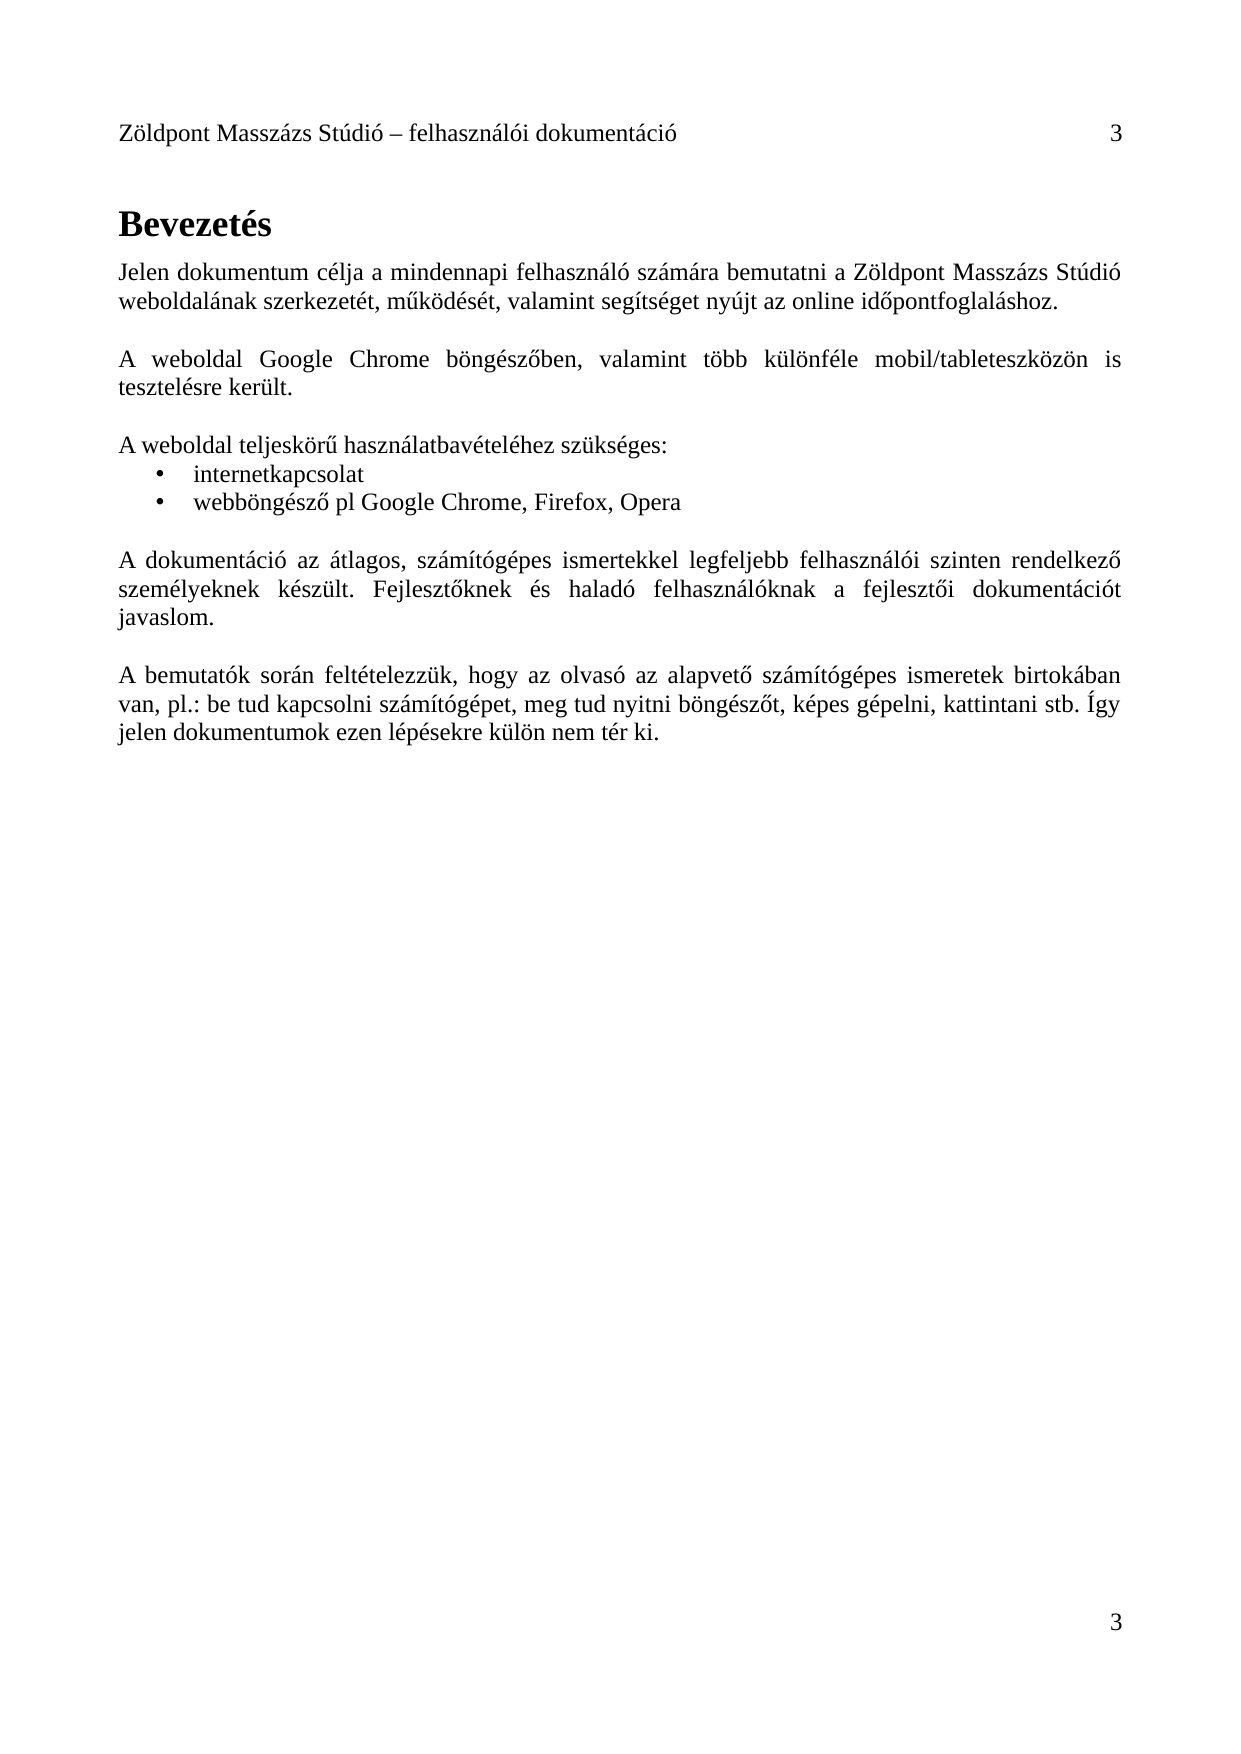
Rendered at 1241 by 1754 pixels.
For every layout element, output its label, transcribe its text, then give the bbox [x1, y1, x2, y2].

text A weboldal teljeskörű használatbavételéhez szükséges: [118, 430, 1122, 459]
subtitle Bevezetés [118, 202, 1122, 245]
text A weboldal Google Chrome böngészőben, valamint több különféle mobil/tableteszközön is tesztelésre került. [118, 344, 1122, 401]
list internetkapcsolat [156, 459, 1122, 487]
text A bemutatók során feltételezzük, hogy az olvasó az alapvető számítógépes ismeretek birtokában van, pl.: be tud kapcsolni számítógépet, meg tud nyitni böngészőt, képes gépelni, kattintani stb. Így jelen dokumentumok ezen lépésekre külön nem tér ki. [118, 660, 1122, 746]
text Jelen dokumentum célja a mindennapi felhasználó számára bemutatni a Zöldpont Masszázs Stúdió weboldalának szerkezetét, működését, valamint segítséget nyújt az online időpontfoglaláshoz. [118, 257, 1122, 315]
list webböngésző pl Google Chrome, Firefox, Opera [156, 487, 1122, 516]
text A dokumentáció az átlagos, számítógépes ismertekkel legfeljebb felhasználói szinten rendelkező személyeknek készült. Fejlesztőknek és haladó felhasználóknak a fejlesztői dokumentációt javaslom. [118, 545, 1122, 631]
